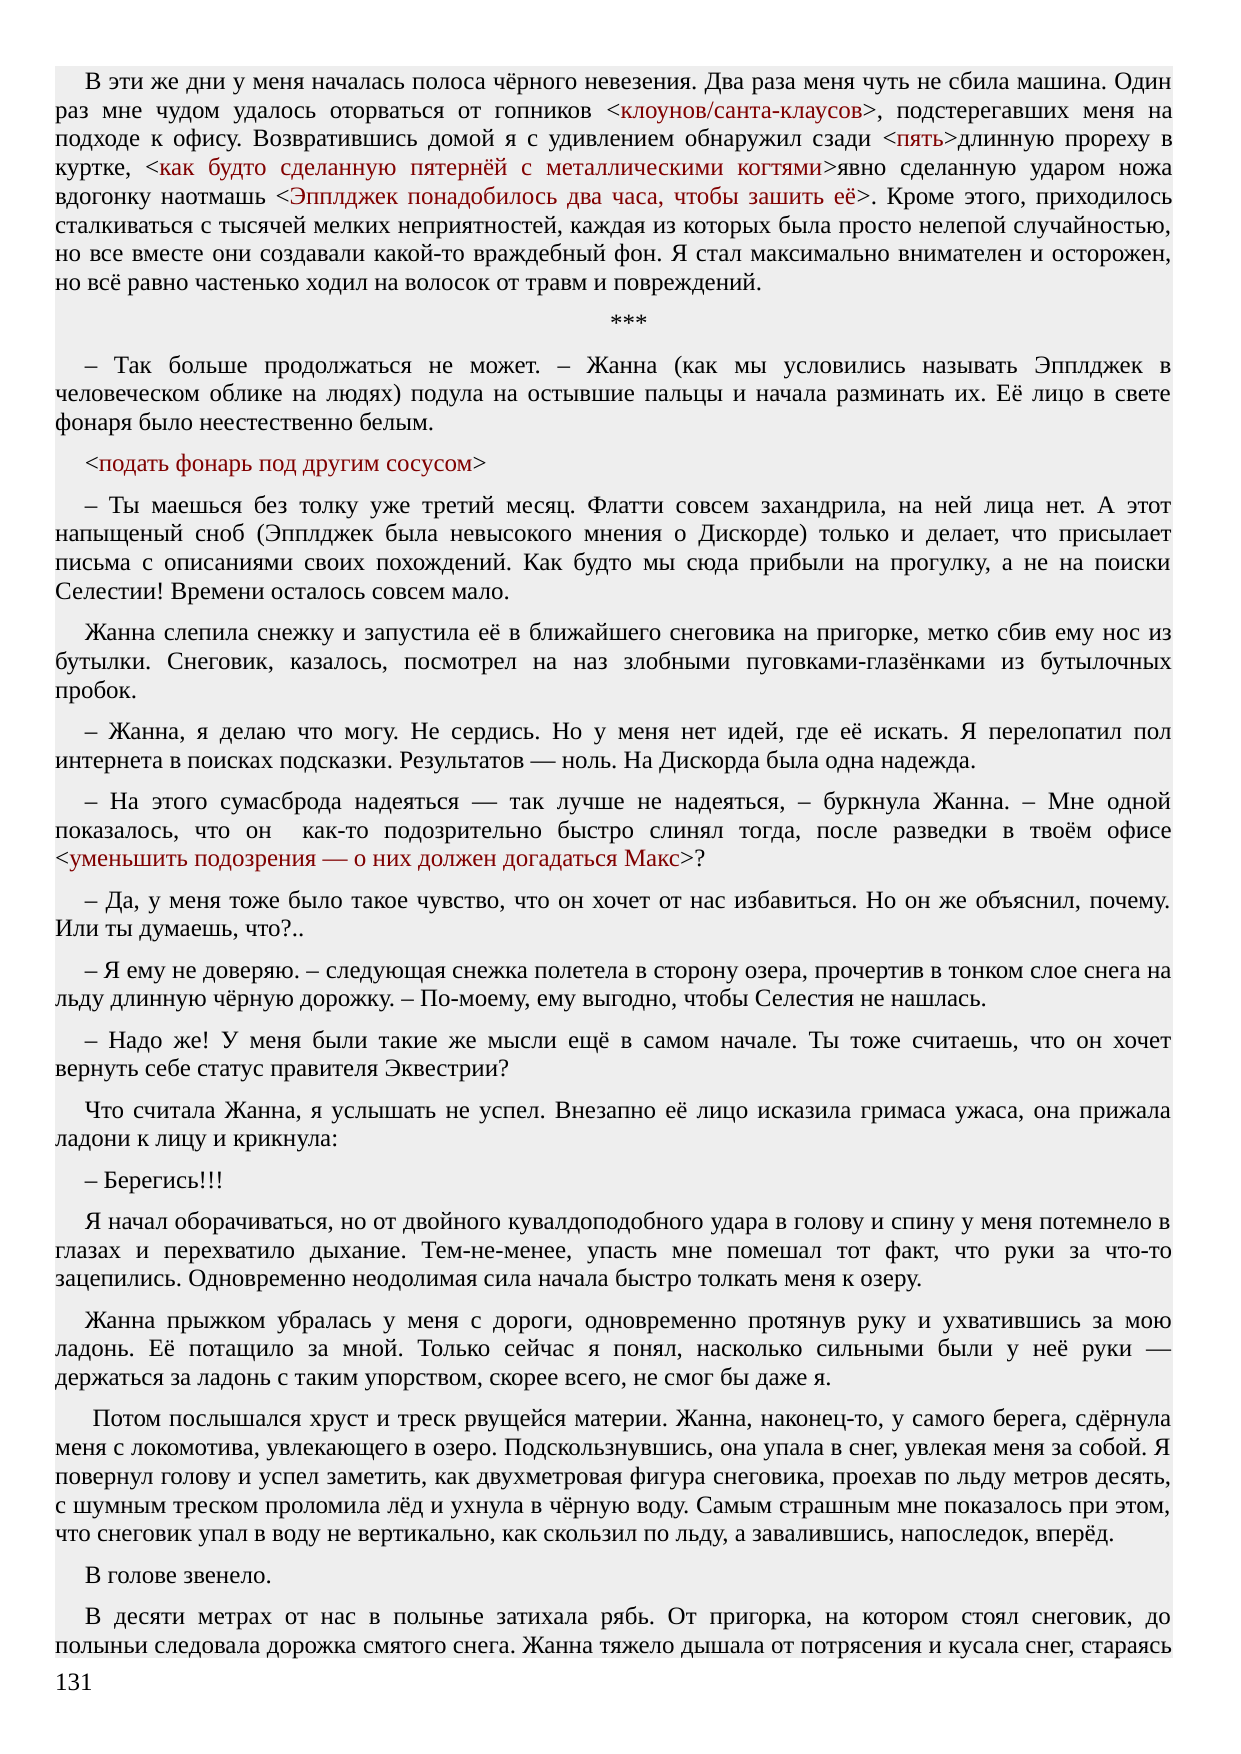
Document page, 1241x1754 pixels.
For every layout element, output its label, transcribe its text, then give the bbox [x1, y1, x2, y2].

text Я начал оборачиваться, но от двойного кувалдоподобного удара в голову и спину у меня потемнело в глазах и перехватило дыхание. Тем-не-менее, упасть мне помешал тот факт, что руки за что-то зацепились. Одновременно неодолимая сила начала быстро толкать меня к озеру. [55, 1206, 1173, 1292]
text *** [55, 308, 1173, 337]
text – Жанна, я делаю что могу. Не сердись. Но у меня нет идей, где её искать. Я перелопатил пол интернета в поисках подсказки. Результатов — ноль. На Дискорда была одна надежда. [55, 716, 1173, 773]
text – На этого сумасброда надеяться — так лучше не надеяться, – буркнула Жанна. – Мне одной показалось, что он как-то подозрительно быстро слинял тогда, после разведки в твоём офисе <уменьшить подозрения — о них должен догадаться Макс>? [55, 786, 1173, 872]
text В десяти метрах от нас в полынье затихала рябь. От пригорка, на котором стоял снеговик, до полыньи следовала дорожка смятого снега. Жанна тяжело дышала от потрясения и кусала снег, стараясь [55, 1601, 1173, 1658]
text – Да, у меня тоже было такое чувство, что он хочет от нас избавиться. Но он же объяснил, почему. Или ты думаешь, что?.. [55, 885, 1173, 942]
text – Я ему не доверяю. – следующая снежка полетела в сторону озера, прочертив в тонком слое снега на льду длинную чёрную дорожку. – По-моему, ему выгодно, чтобы Селестия не нашлась. [55, 955, 1173, 1012]
text Потом послышался хруст и треск рвущейся материи. Жанна, наконец-то, у самого берега, сдёрнула меня с локомотива, увлекающего в озеро. Подскользнувшись, она упала в снег, увлекая меня за собой. Я повернул голову и успел заметить, как двухметровая фигура снеговика, проехав по льду метров десять, с шумным треском проломила лёд и ухнула в чёрную воду. Самым страшным мне показалось при этом, что снеговик упал в воду не вертикально, как скользил по льду, а завалившись, напоследок, вперёд. [55, 1403, 1173, 1547]
text – Берегись!!! [55, 1165, 1173, 1193]
text В голове звенело. [55, 1560, 1173, 1588]
text – Надо же! У меня были такие же мысли ещё в самом начале. Ты тоже считаешь, что он хочет вернуть себе статус правителя Эквестрии? [55, 1025, 1173, 1082]
text – Так больше продолжаться не может. – Жанна (как мы условились называть Эпплджек в человеческом облике на людях) подула на остывшие пальцы и начала разминать их. Её лицо в свете фонаря было неестественно белым. [55, 350, 1173, 436]
text Жанна слепила снежку и запустила её в ближайшего снеговика на пригорке, метко сбив ему нос из бутылки. Снеговик, казалось, посмотрел на наз злобными пуговками-глазёнками из бутылочных пробок. [55, 617, 1173, 703]
text <подать фонарь под другим сосусом> [55, 448, 1173, 477]
text Что считала Жанна, я услышать не успел. Внезапно её лицо исказила гримаса ужаса, она прижала ладони к лицу и крикнула: [55, 1095, 1173, 1152]
text В эти же дни у меня началась полоса чёрного невезения. Два раза меня чуть не сбила машина. Один раз мне чудом удалось оторваться от гопников <клоунов/санта-клаусов>, подстерегавших меня на подходе к офису. Возвратившись домой я с удивлением обнаружил сзади <пять>длинную прореху в куртке, <как будто сделанную пятернёй с металлическими когтями>явно сделанную ударом ножа вдогонку наотмашь <Эпплджек понадобилось два часа, чтобы зашить её>. Кроме этого, приходилось сталкиваться с тысячей мелких неприятностей, каждая из которых была просто нелепой случайностью, но все вместе они создавали какой-то враждебный фон. Я стал максимально внимателен и осторожен, но всё равно частенько ходил на волосок от травм и повреждений. [55, 66, 1173, 296]
text Жанна прыжком убралась у меня с дороги, одновременно протянув руку и ухватившись за мою ладонь. Её потащило за мной. Только сейчас я понял, насколько сильными были у неё руки — держаться за ладонь с таким упорством, скорее всего, не смог бы даже я. [55, 1305, 1173, 1391]
text – Ты маешься без толку уже третий месяц. Флатти совсем захандрила, на ней лица нет. А этот напыщеный сноб (Эпплджек была невысокого мнения о Дискорде) только и делает, что присылает письма с описаниями своих похождений. Как будто мы сюда прибыли на прогулку, а не на поиски Селестии! Времени осталось совсем мало. [55, 490, 1173, 605]
